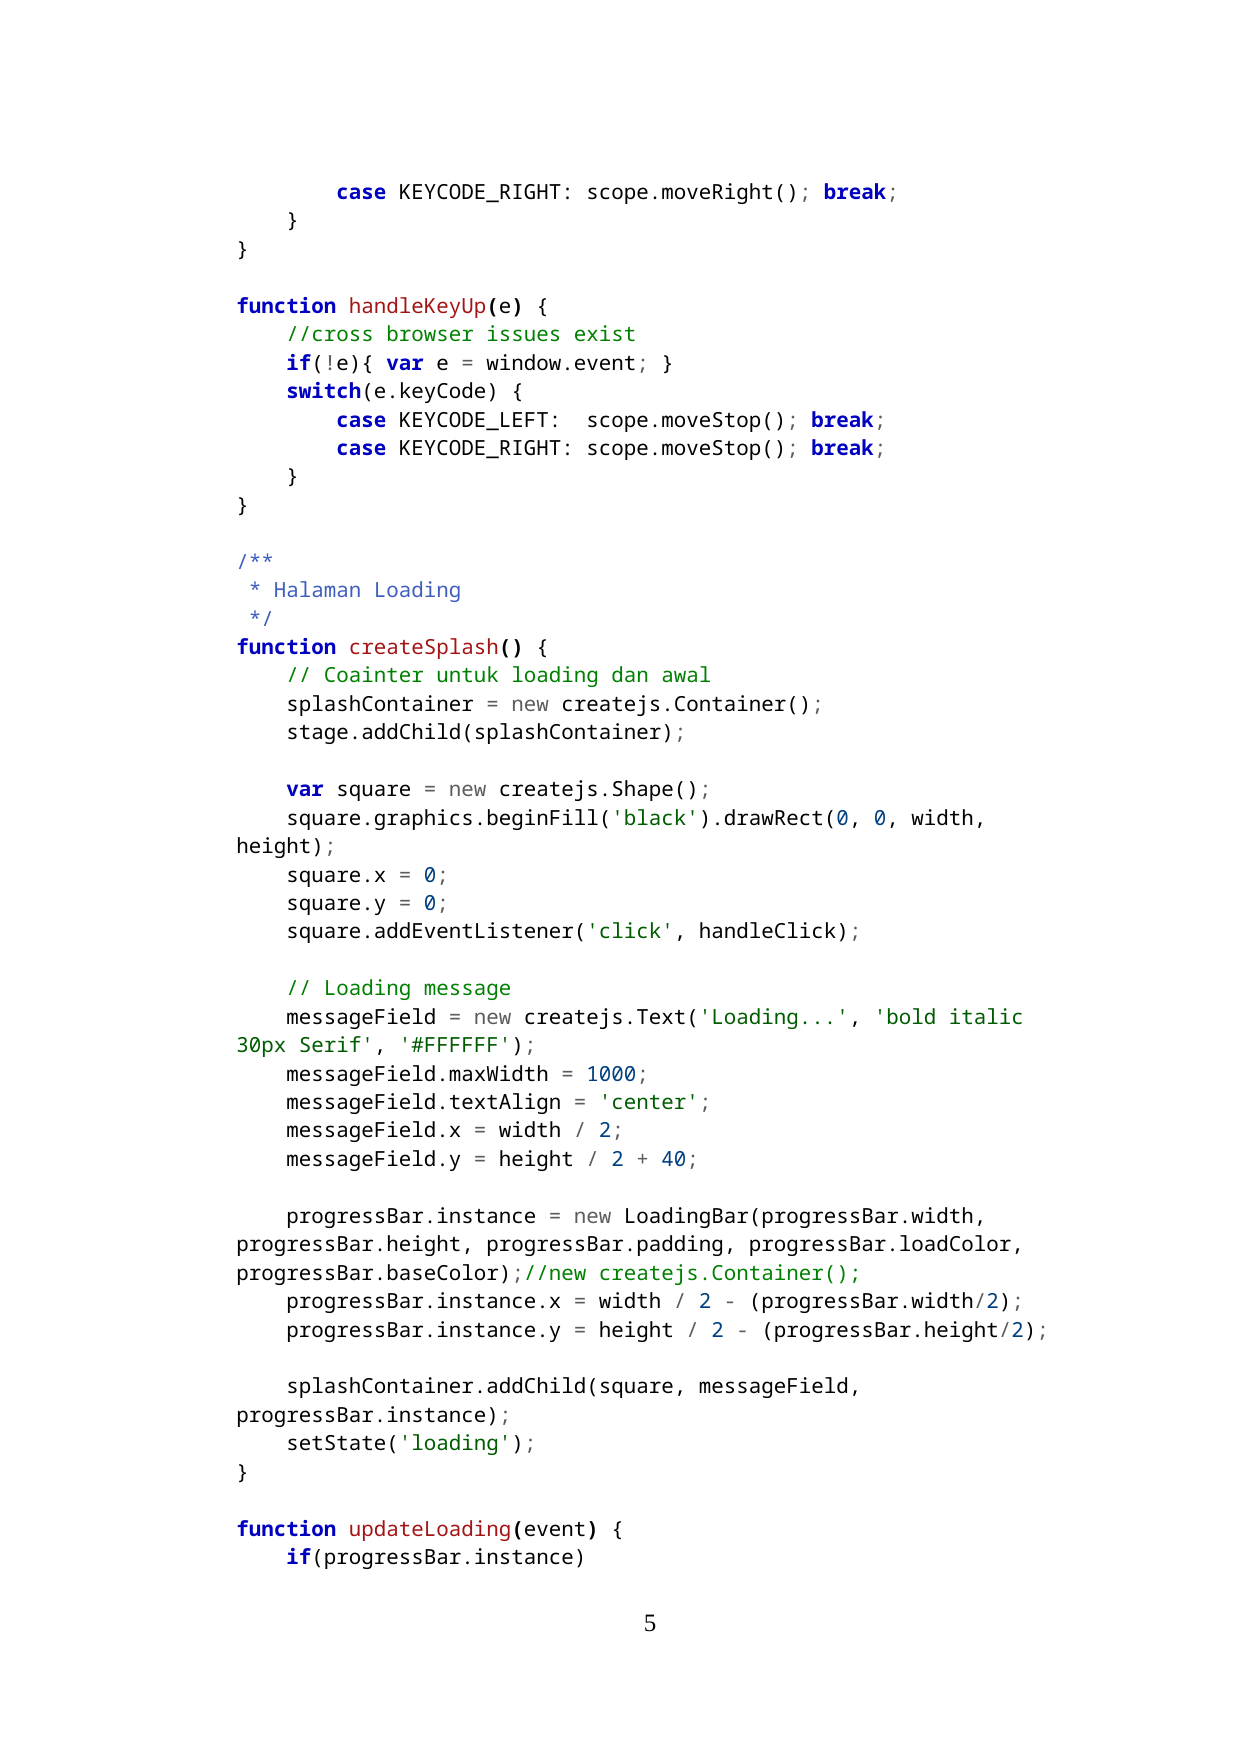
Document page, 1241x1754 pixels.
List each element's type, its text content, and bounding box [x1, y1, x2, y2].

table_header case KEYCODE_RIGHT: scope.moveRight(); break; } } function handleKeyUp(e) { //cross browser issues exist if(!e){ var e = window.event; } switch(e.keyCode) { case KEYCODE_LEFT: scope.moveStop(); break; case KEYCODE_RIGHT: scope.moveStop(); break; } } /** * Halaman Loading */ function createSplash() { // Coainter untuk loading dan awal splashContainer = new createjs.Container(); stage.addChild(splashContainer); var square = new createjs.Shape(); square.graphics.beginFill('black').drawRect(0, 0, width, height); square.x = 0; square.y = 0; square.addEventListener('click', handleClick); // Loading message messageField = new createjs.Text('Loading...', 'bold italic 30px Serif', '#FFFFFF'); messageField.maxWidth = 1000; messageField.textAlign = 'center'; messageField.x = width / 2; messageField.y = height / 2 + 40; progressBar.instance = new LoadingBar(progressBar.width, progressBar.height, progressBar.padding, progressBar.loadColor, progressBar.baseColor);//new createjs.Container(); progressBar.instance.x = width / 2 - (progressBar.width/2); progressBar.instance.y = height / 2 - (progressBar.height/2); splashContainer.addChild(square, messageField, progressBar.instance); setState('loading'); } function updateLoading(event) { if(progressBar.instance) [236, 177, 1063, 1571]
